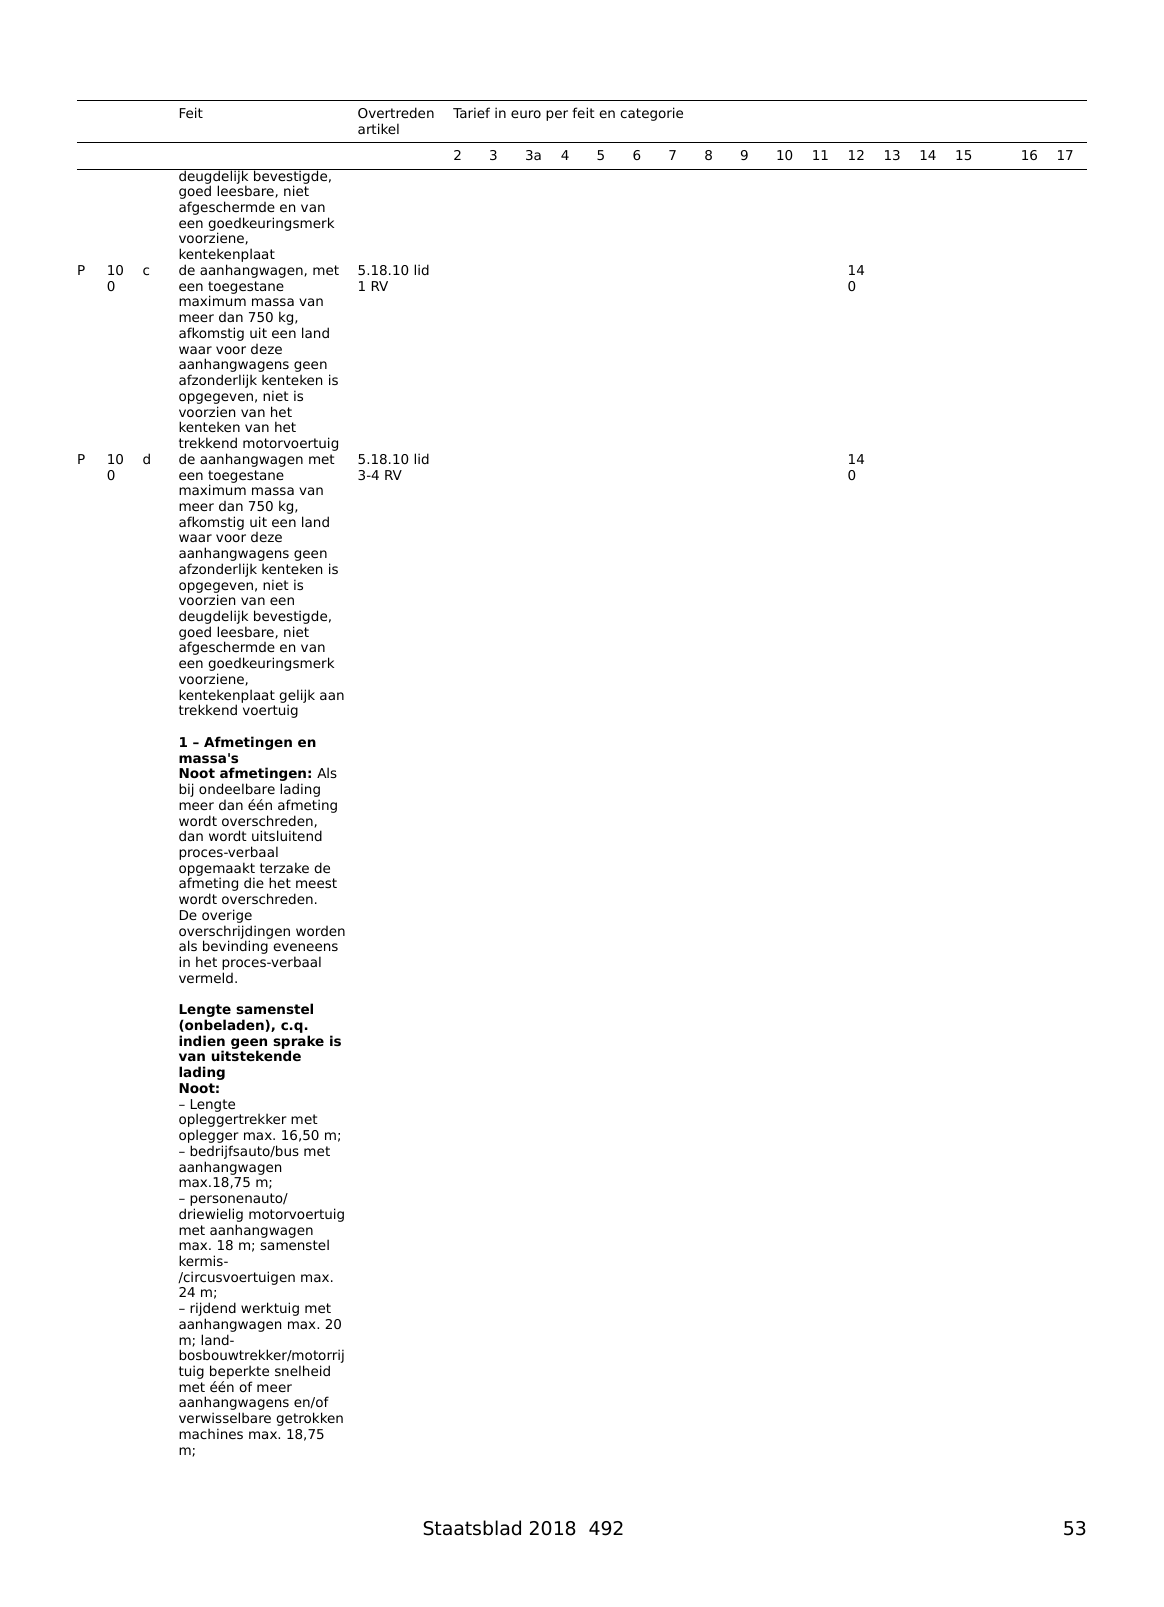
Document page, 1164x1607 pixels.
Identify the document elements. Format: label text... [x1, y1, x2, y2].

table_cell [698, 1002, 734, 1081]
table_cell [841, 170, 877, 263]
table_cell 11 [806, 143, 841, 168]
table_cell [806, 766, 841, 908]
table_cell [136, 1002, 172, 1081]
table_cell P [77, 263, 101, 452]
table_cell [483, 1081, 519, 1458]
table_cell [698, 452, 734, 719]
table_cell [1015, 263, 1051, 452]
table_cell [806, 735, 841, 766]
table_header [136, 101, 172, 142]
table_cell [734, 1002, 770, 1081]
table_cell [734, 1081, 770, 1458]
table_cell [447, 170, 483, 263]
table_cell [483, 986, 519, 1002]
table_cell [1015, 908, 1051, 986]
table_cell [1015, 170, 1051, 263]
table_cell 8 [698, 143, 734, 168]
table_cell [626, 908, 662, 986]
table_cell [591, 1081, 626, 1458]
table_cell [77, 170, 101, 263]
table_cell [770, 263, 806, 452]
table_cell [591, 170, 626, 263]
table_cell [734, 719, 770, 735]
table_cell [626, 452, 662, 719]
table_cell [698, 263, 734, 452]
table_cell [877, 170, 913, 263]
table_cell [662, 170, 698, 263]
table_cell [77, 1081, 101, 1458]
table_cell [770, 170, 806, 263]
table_cell [734, 908, 770, 986]
table_cell [101, 908, 136, 986]
table_cell [483, 1002, 519, 1081]
table_cell [877, 908, 913, 986]
table_cell [555, 735, 591, 766]
table_cell [77, 719, 101, 735]
table_cell [806, 908, 841, 986]
table_cell [1015, 452, 1051, 719]
table_cell 5.18.10 lid 1 RV [352, 263, 447, 452]
table_cell 17 [1051, 143, 1087, 168]
table_cell [806, 986, 841, 1002]
table_cell [662, 908, 698, 986]
table_cell [662, 719, 698, 735]
table_cell [555, 1081, 591, 1458]
table_cell [1051, 719, 1087, 735]
table_cell [770, 1002, 806, 1081]
table_cell 12 [841, 143, 877, 168]
table_cell [949, 1002, 1015, 1081]
table_cell [555, 908, 591, 986]
table_cell 2 [447, 143, 483, 168]
table_cell [101, 1002, 136, 1081]
table_cell [447, 908, 483, 986]
table_cell [698, 766, 734, 908]
table_cell [519, 986, 555, 1002]
table_cell [698, 986, 734, 1002]
table_cell [877, 766, 913, 908]
table_cell [77, 1002, 101, 1081]
table_cell [913, 908, 949, 986]
table_cell [1015, 766, 1051, 908]
table_cell [662, 1002, 698, 1081]
table_cell [101, 1081, 136, 1458]
table_cell [447, 1002, 483, 1081]
table_cell [136, 143, 172, 168]
table_cell [101, 719, 136, 735]
table_cell 140 [841, 263, 877, 452]
table_cell [841, 1081, 877, 1458]
table_cell 1 – Afmetingen en massa's [172, 735, 352, 766]
table_cell Noot: – Lengte opleggertrekker met oplegger max. 16,50 m; – bedrijfsauto/bus met aanhangwagen max.18,75 m; – personenauto/ driewielig motorvoertuig met aanhangwagen max. 18 m; samenstel kermis- /circusvoertuigen max. 24 m; – rijdend werktuig met aanhangwagen max. 20 m; land- bosbouwtrekker/motorrijtuig beperkte snelheid met één of meer aanhangwagens en/of verwisselbare getrokken machines max. 18,75 m; [172, 1081, 352, 1458]
table_cell 3 [483, 143, 519, 168]
table_cell [626, 719, 662, 735]
table_cell [352, 908, 447, 986]
table_cell [555, 719, 591, 735]
table_cell [626, 1002, 662, 1081]
table_cell [734, 986, 770, 1002]
table_cell [1051, 766, 1087, 908]
table_cell [136, 719, 172, 735]
table_cell [662, 986, 698, 1002]
table_cell [591, 1002, 626, 1081]
table_cell [913, 1081, 949, 1458]
table_header [77, 101, 101, 142]
table_cell [519, 766, 555, 908]
table_cell [1051, 263, 1087, 452]
table_cell [591, 908, 626, 986]
table_cell [77, 908, 101, 986]
table_cell [77, 143, 101, 168]
table_cell [519, 735, 555, 766]
table_cell [101, 170, 136, 263]
table_cell [770, 452, 806, 719]
table_cell [1015, 719, 1051, 735]
table_cell 6 [626, 143, 662, 168]
table_cell [1015, 735, 1051, 766]
table_cell [136, 908, 172, 986]
table_cell [698, 1081, 734, 1458]
table_cell [949, 452, 1015, 719]
table_cell [1051, 908, 1087, 986]
table_cell [101, 735, 136, 766]
table_cell [136, 735, 172, 766]
table_cell [555, 766, 591, 908]
table_cell [626, 766, 662, 908]
table_cell [101, 986, 136, 1002]
table_cell [949, 735, 1015, 766]
table_cell [447, 735, 483, 766]
table_cell P [77, 452, 101, 719]
table_header [101, 101, 136, 142]
table_cell [136, 986, 172, 1002]
table_cell [172, 986, 352, 1002]
table_cell [806, 719, 841, 735]
table_cell [949, 170, 1015, 263]
table_cell [913, 1002, 949, 1081]
table_header Tarief in euro per feit en categorie [447, 101, 1087, 142]
table_cell [447, 986, 483, 1002]
table_cell [483, 170, 519, 263]
table_cell [662, 452, 698, 719]
table_cell [877, 263, 913, 452]
table_cell 10 [770, 143, 806, 168]
table_cell [352, 719, 447, 735]
table_cell [806, 1002, 841, 1081]
table_cell [519, 1002, 555, 1081]
table_cell [352, 1002, 447, 1081]
table_cell [77, 735, 101, 766]
table_cell [519, 719, 555, 735]
table_cell [877, 452, 913, 719]
table_cell 3a [519, 143, 555, 168]
table_cell 14 [913, 143, 949, 168]
table_cell [877, 986, 913, 1002]
table_cell [841, 766, 877, 908]
table_cell [447, 263, 483, 452]
table_cell [626, 735, 662, 766]
table_cell [483, 452, 519, 719]
table_cell [841, 908, 877, 986]
table_cell [626, 170, 662, 263]
table_cell [136, 766, 172, 908]
table_cell [555, 452, 591, 719]
table_cell [591, 719, 626, 735]
table_cell [698, 170, 734, 263]
table_cell 100 [101, 263, 136, 452]
table_cell [77, 986, 101, 1002]
table_cell [519, 452, 555, 719]
table_cell [770, 735, 806, 766]
table_cell [734, 452, 770, 719]
table_cell [949, 1081, 1015, 1458]
table_cell [949, 263, 1015, 452]
table_cell 140 [841, 452, 877, 719]
table_cell de aanhangwagen met een toegestane maximum massa van meer dan 750 kg, afkomstig uit een land waar voor deze aanhangwagens geen afzonderlijk kenteken is opgegeven, niet is voorzien van een deugdelijk bevestigde, goed leesbare, niet afgeschermde en van een goedkeuringsmerk voorziene, kentekenplaat gelijk aan trekkend voertuig [172, 452, 352, 719]
table_cell [806, 1081, 841, 1458]
table_cell [352, 766, 447, 908]
table_cell [77, 766, 101, 908]
table_cell [483, 263, 519, 452]
table_cell [698, 719, 734, 735]
table_cell 5 [591, 143, 626, 168]
table_cell 5.18.10 lid 3-4 RV [352, 452, 447, 719]
table_cell [591, 766, 626, 908]
table_cell [519, 1081, 555, 1458]
table_cell [734, 263, 770, 452]
table_cell [734, 170, 770, 263]
table_cell [698, 908, 734, 986]
table_cell c [136, 263, 172, 452]
table_cell [734, 766, 770, 908]
table_header Overtreden artikel [352, 101, 447, 142]
table_cell [770, 719, 806, 735]
table_cell [626, 263, 662, 452]
table_cell [555, 170, 591, 263]
table_cell [662, 766, 698, 908]
table_cell [913, 986, 949, 1002]
table_cell [841, 1002, 877, 1081]
table_cell [447, 1081, 483, 1458]
table_cell de aanhangwagen, met een toegestane maximum massa van meer dan 750 kg, afkomstig uit een land waar voor deze aanhangwagens geen afzonderlijk kenteken is opgegeven, niet is voorzien van het kenteken van het trekkend motorvoertuig [172, 263, 352, 452]
table_cell [806, 452, 841, 719]
table_cell [913, 735, 949, 766]
table_cell [1051, 170, 1087, 263]
table_cell [734, 735, 770, 766]
table_cell [483, 766, 519, 908]
table_cell [352, 1081, 447, 1458]
table_cell [913, 263, 949, 452]
table_cell [877, 719, 913, 735]
table_cell [555, 986, 591, 1002]
table_cell [172, 143, 352, 168]
table_cell [483, 719, 519, 735]
table_cell [949, 766, 1015, 908]
table_cell [101, 143, 136, 168]
table_cell [136, 170, 172, 263]
table_cell [806, 263, 841, 452]
table_cell 100 [101, 452, 136, 719]
table_cell Noot afmetingen: Als bij ondeelbare lading meer dan één afmeting wordt overschreden, dan wordt uitsluitend proces-verbaal opgemaakt terzake de afmeting die het meest wordt overschreden. [172, 766, 352, 908]
table_cell De overige overschrijdingen worden als bevinding eveneens in het proces-verbaal vermeld. [172, 908, 352, 986]
table_cell [591, 735, 626, 766]
table_cell [1015, 1081, 1051, 1458]
table_cell 4 [555, 143, 591, 168]
table_cell [447, 719, 483, 735]
table_cell 7 [662, 143, 698, 168]
table_cell 15 [949, 143, 1015, 168]
table_cell [136, 1081, 172, 1458]
table_cell [352, 986, 447, 1002]
table_cell [626, 986, 662, 1002]
table_cell [591, 986, 626, 1002]
table_cell [770, 1081, 806, 1458]
table_cell 16 [1015, 143, 1051, 168]
table_header Feit [172, 101, 352, 142]
table_cell [877, 735, 913, 766]
table_cell [626, 1081, 662, 1458]
table_cell [913, 766, 949, 908]
table_cell [519, 908, 555, 986]
table_cell [1051, 1002, 1087, 1081]
table_cell [1051, 452, 1087, 719]
table_cell [662, 735, 698, 766]
table_cell [841, 986, 877, 1002]
table_cell [591, 263, 626, 452]
table_cell [447, 452, 483, 719]
table_cell [770, 908, 806, 986]
table_cell [1051, 735, 1087, 766]
table_cell [770, 766, 806, 908]
table_cell [662, 263, 698, 452]
table_cell deugdelijk bevestigde, goed leesbare, niet afgeschermde en van een goedkeuringsmerk voorziene, kentekenplaat [172, 170, 352, 263]
table_cell [1051, 986, 1087, 1002]
table_cell [1015, 1002, 1051, 1081]
table_cell [483, 908, 519, 986]
table_cell [841, 735, 877, 766]
table_cell [841, 719, 877, 735]
table_cell [352, 735, 447, 766]
table_cell 9 [734, 143, 770, 168]
table_cell [519, 263, 555, 452]
table_cell 13 [877, 143, 913, 168]
table_cell [770, 986, 806, 1002]
table_cell [949, 719, 1015, 735]
table_cell [1051, 1081, 1087, 1458]
table_cell [949, 908, 1015, 986]
table_cell [913, 452, 949, 719]
table_cell [519, 170, 555, 263]
table_cell [447, 766, 483, 908]
table_cell Lengte samenstel (onbeladen), c.q. indien geen sprake is van uitstekende lading [172, 1002, 352, 1081]
table_cell [172, 719, 352, 735]
table_cell [483, 735, 519, 766]
table_cell [352, 143, 447, 168]
table_cell [949, 986, 1015, 1002]
table_cell d [136, 452, 172, 719]
table_cell [1015, 986, 1051, 1002]
table_cell [101, 766, 136, 908]
table_cell [555, 263, 591, 452]
table_cell [662, 1081, 698, 1458]
table_cell [877, 1081, 913, 1458]
table_cell [913, 719, 949, 735]
table_cell [913, 170, 949, 263]
table_cell [591, 452, 626, 719]
table_cell [698, 735, 734, 766]
table_cell [806, 170, 841, 263]
table_cell [555, 1002, 591, 1081]
table_cell [352, 170, 447, 263]
table_cell [877, 1002, 913, 1081]
